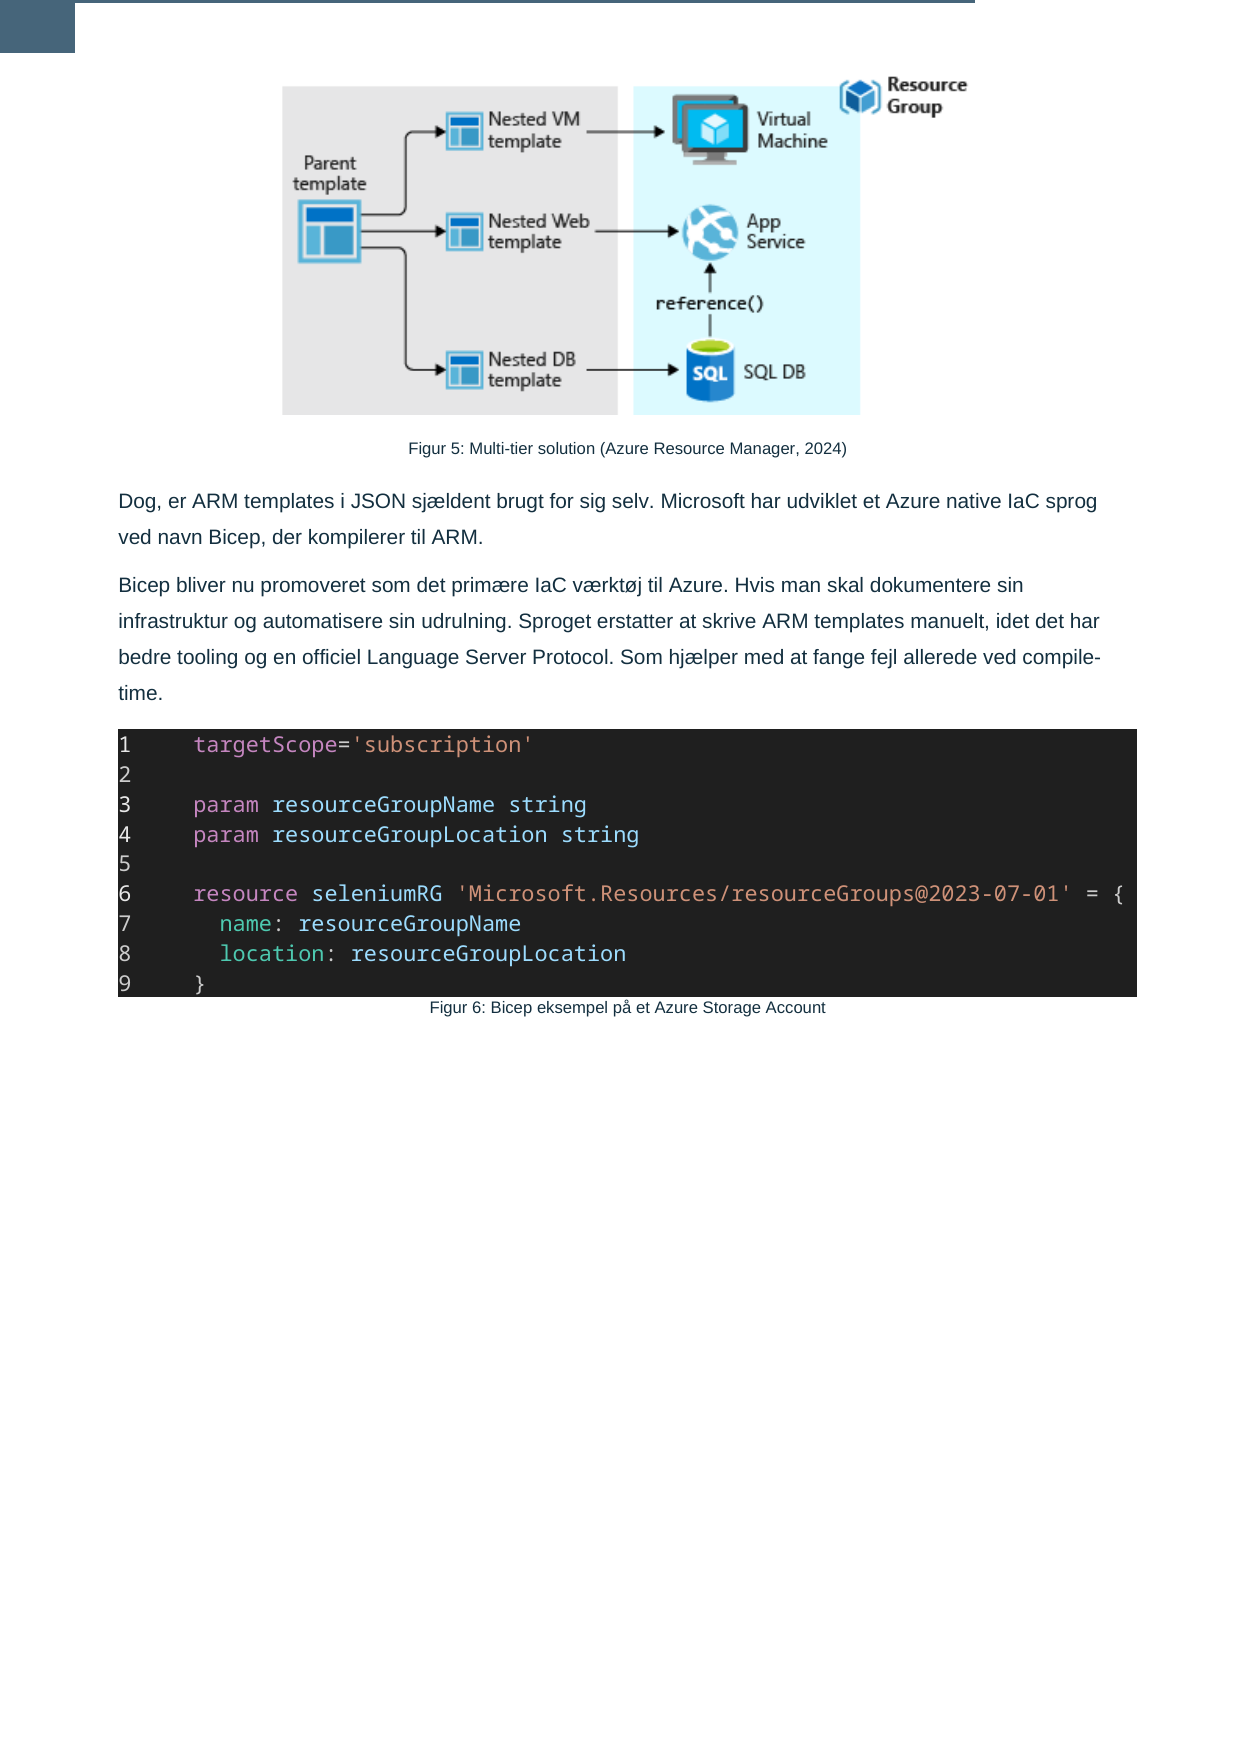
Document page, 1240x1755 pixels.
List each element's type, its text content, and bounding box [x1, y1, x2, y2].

text 9 } [118, 968, 1137, 997]
text 6 resource seleniumRG 'Microsoft.Resources/resourceGroups@2023-07-01' = { [118, 878, 1137, 908]
text 3 param resourceGroupName string [118, 789, 1137, 819]
text 8 location: resourceGroupLocation [118, 938, 1137, 968]
text Bicep bliver nu promoveret som det primære IaC værktøj til Azure. Hvis man skal dokumentere sin infrastruktur og automatisere sin udrulning. Sproget erstatter at skrive ARM templates manuelt, idet det har bedre tooling og en officiel Language Server Protocol. Som hjælper med at fange fejl allerede ved compile-time. [118, 573, 1137, 705]
text Figur 6: Bicep eksempel på et Azure Storage Account [118, 997, 1137, 1017]
text 2 [118, 759, 1137, 789]
text 4 param resourceGroupLocation string [118, 819, 1137, 848]
text 7 name: resourceGroupName [118, 908, 1137, 938]
text 5 [118, 848, 1137, 878]
text 1 targetScope='subscription' [118, 729, 1137, 759]
text Figur 5: Multi-tier solution (Azure Resource Manager, 2024) [118, 439, 1137, 458]
text Dog, er ARM templates i JSON sjældent brugt for sig selv. Microsoft har udviklet et Azure native IaC sprog ved navn Bicep, der kompilerer til ARM. [118, 489, 1137, 548]
